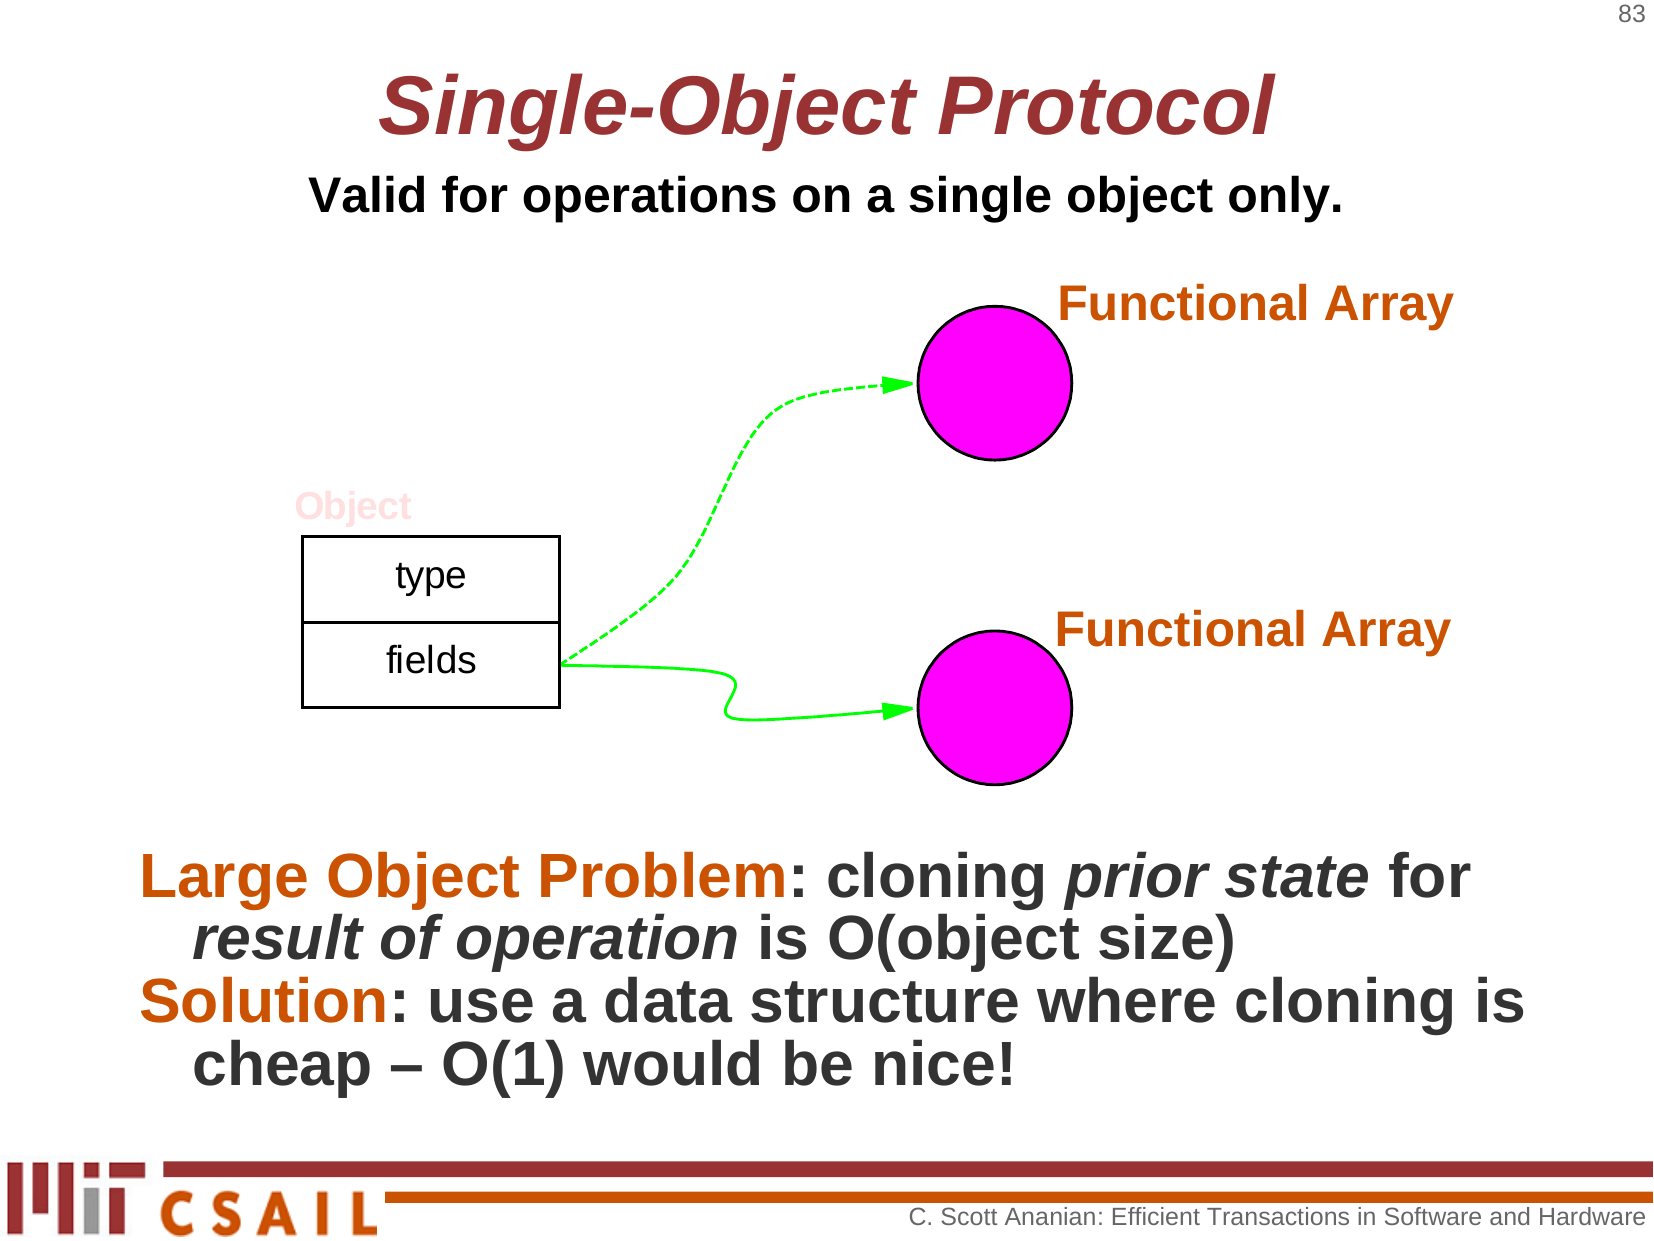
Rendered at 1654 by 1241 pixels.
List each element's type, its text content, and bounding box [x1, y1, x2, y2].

title Single-Object Protocol [121, 18, 1534, 167]
text_box Functional Array [1057, 274, 1455, 340]
text_box Functional Array [1054, 601, 1452, 666]
picture [0, 1155, 377, 1237]
list Large Object Problem: cloning prior state for result of operation is O(object size) Solution: use a data structure where cloning is cheap – O(1) would be nice! [121, 847, 1561, 1145]
picture [282, 295, 1484, 797]
text_box Valid for operations on a single object only. [0, 167, 1653, 232]
